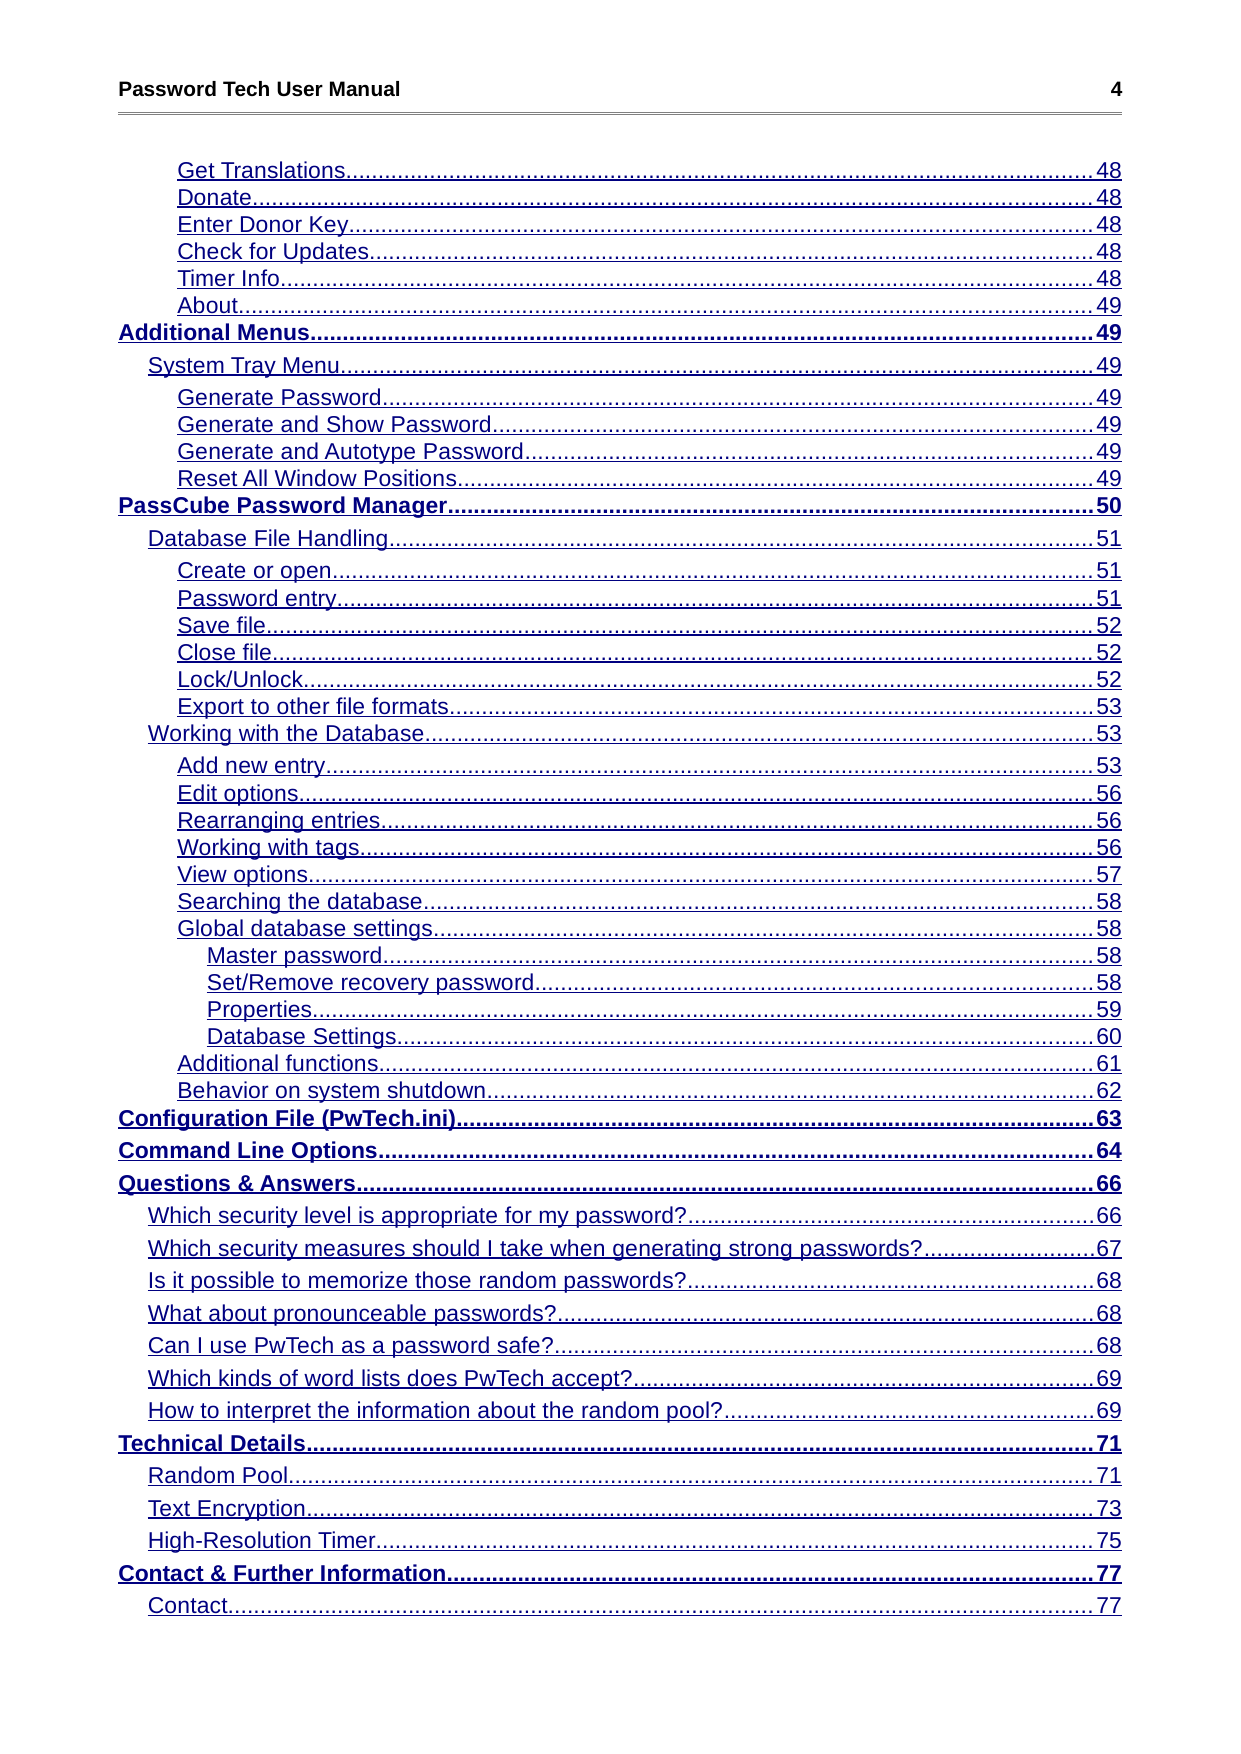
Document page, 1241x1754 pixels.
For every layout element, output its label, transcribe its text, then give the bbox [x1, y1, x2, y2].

text Configuration File (PwTech.ini) 63 [118, 1104, 1122, 1127]
text Technical Details 71 [118, 1429, 1122, 1452]
text Close file 52 [177, 638, 1122, 661]
text Which security measures should I take when generating strong passwords? 67 [148, 1234, 1122, 1257]
text Random Pool 71 [148, 1461, 1122, 1485]
text Generate and Show Password 49 [177, 411, 1122, 434]
text Add new entry 53 [177, 752, 1122, 775]
text System Tray Menu 49 [148, 351, 1122, 374]
text Generate Password 49 [177, 383, 1122, 407]
text Behavior on system shutdown 62 [177, 1077, 1122, 1100]
text Additional functions 61 [177, 1050, 1122, 1073]
text High-Resolution Timer 75 [148, 1526, 1122, 1550]
text Working with tags 56 [177, 833, 1122, 856]
text Database Settings 60 [207, 1023, 1122, 1046]
text Which kinds of word lists does PwTech accept? 69 [148, 1364, 1122, 1387]
text Reset All Window Positions 49 [177, 465, 1122, 488]
text Can I use PwTech as a password safe? 68 [148, 1331, 1122, 1355]
text Properties 59 [207, 996, 1122, 1019]
text Which security level is appropriate for my password? 66 [148, 1201, 1122, 1225]
text Generate and Autotype Password 49 [177, 438, 1122, 461]
text Password entry 51 [177, 584, 1122, 607]
text Rearranging entries 56 [177, 806, 1122, 829]
text Donate 48 [177, 183, 1122, 206]
text Additional Menus 49 [118, 318, 1122, 342]
text Is it possible to memorize those random passwords? 68 [148, 1266, 1122, 1290]
text Questions & Answers 66 [118, 1169, 1122, 1192]
text Save file 52 [177, 611, 1122, 634]
text Check for Updates 48 [177, 237, 1122, 261]
text Enter Donor Key 48 [177, 210, 1122, 234]
text Edit options 56 [177, 779, 1122, 802]
text Master password 58 [207, 941, 1122, 965]
text Database File Handling 51 [148, 524, 1122, 548]
text How to interpret the information about the random pool? 69 [148, 1396, 1122, 1420]
text Working with the Database 53 [148, 719, 1122, 743]
text Set/Remove recovery password 58 [207, 968, 1122, 992]
text Get Translations 48 [177, 156, 1122, 179]
text Searching the database 58 [177, 887, 1122, 911]
text Contact & Further Information 77 [118, 1559, 1122, 1582]
text Export to other file formats 53 [177, 692, 1122, 716]
text Create or open 51 [177, 557, 1122, 580]
text Command Line Options 64 [118, 1136, 1122, 1160]
text View options 57 [177, 860, 1122, 884]
text Timer Info 48 [177, 264, 1122, 288]
text PassCube Password Manager 50 [118, 492, 1122, 515]
text About 49 [177, 291, 1122, 315]
text Global database settings 58 [177, 914, 1122, 938]
text Lock/Unlock 52 [177, 665, 1122, 689]
text Contact 77 [148, 1591, 1122, 1615]
text What about pronounceable passwords? 68 [148, 1299, 1122, 1322]
text Text Encryption 73 [148, 1494, 1122, 1517]
